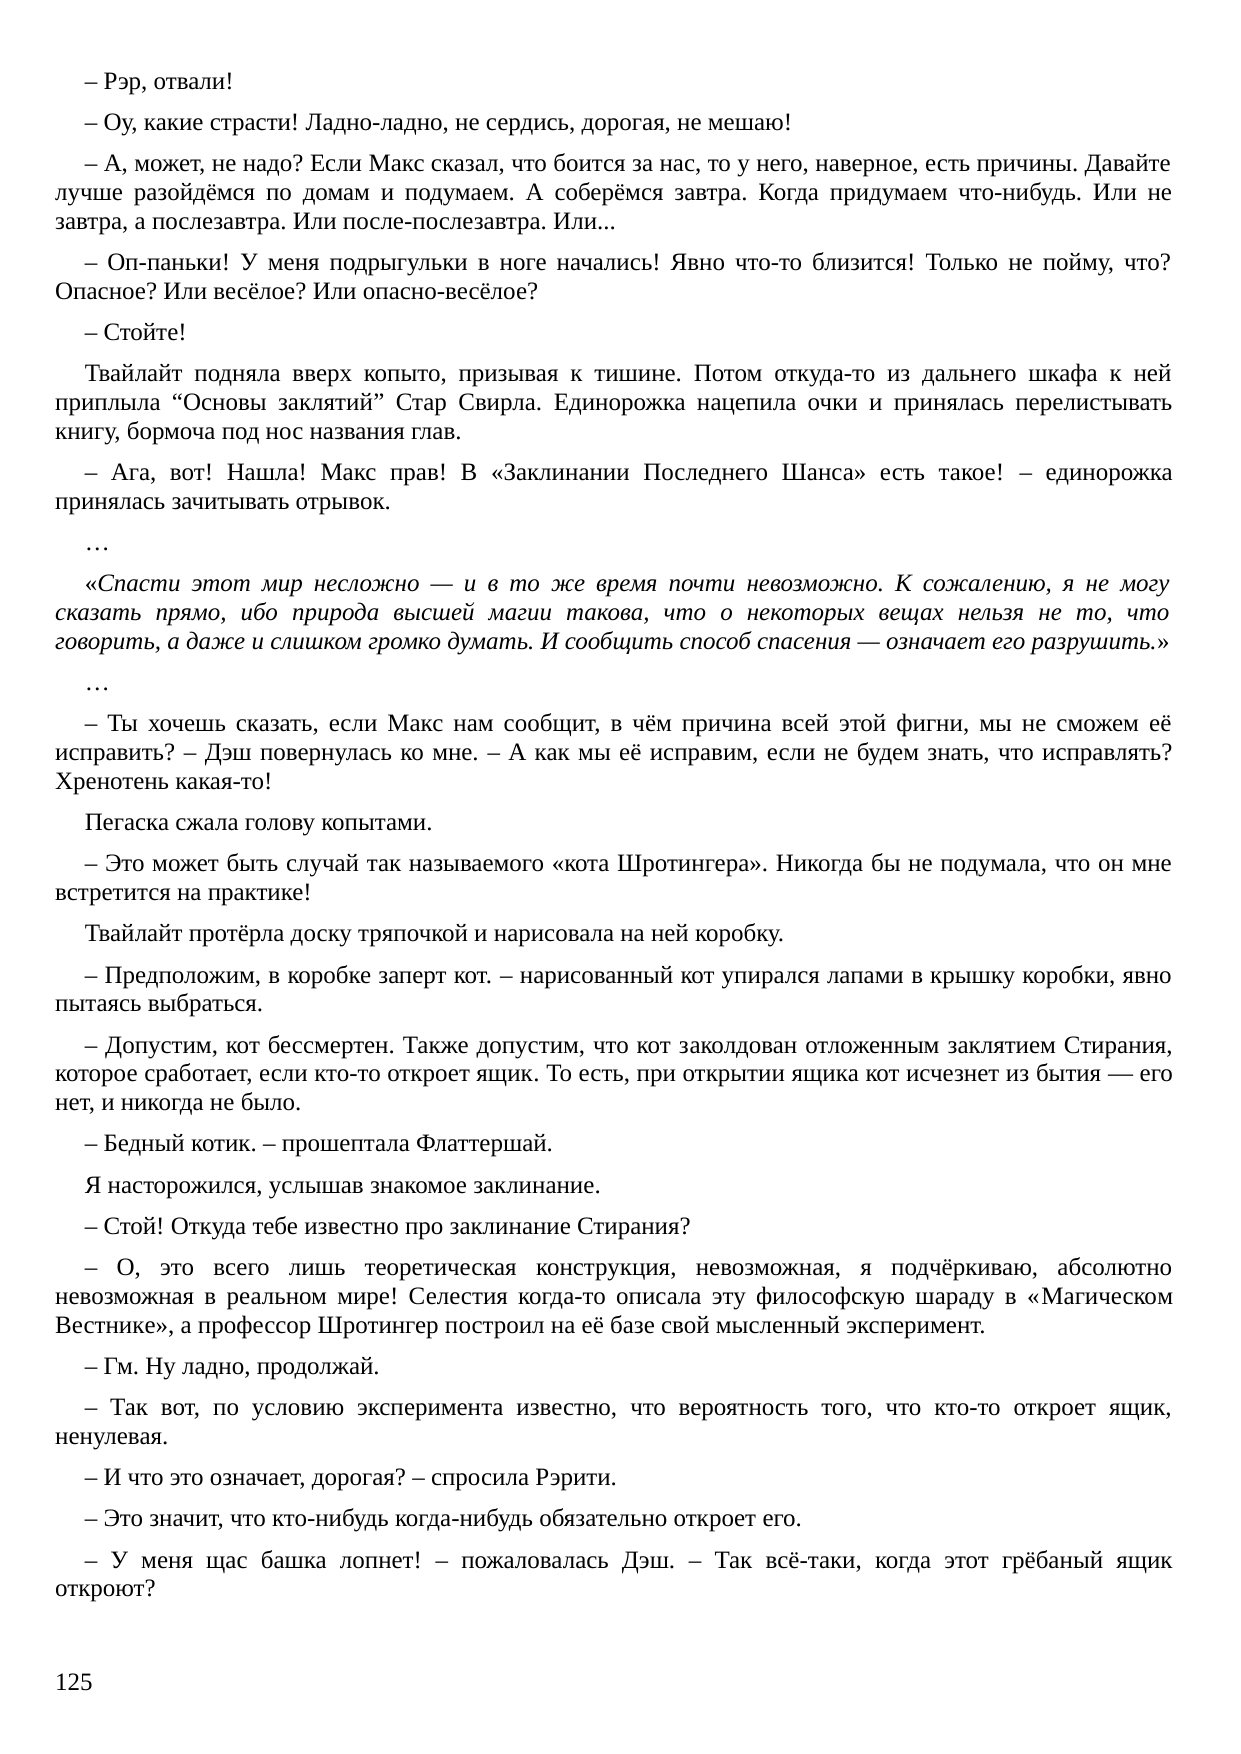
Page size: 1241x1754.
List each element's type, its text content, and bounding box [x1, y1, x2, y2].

text – Допустим, кот бессмертен. Также допустим, что кот заколдован отложенным заклятием Стирания, которое сработает, если кто-то откроет ящик. То есть, при открытии ящика кот исчезнет из бытия — его нет, и никогда не было. [55, 1030, 1173, 1116]
text – Рэр, отвали! [55, 66, 1173, 95]
text – Стой! Откуда тебе известно про заклинание Стирания? [55, 1211, 1173, 1240]
text … [55, 527, 1173, 556]
text Пегаска сжала голову копытами. [55, 807, 1173, 836]
text – Бедный котик. – прошептала Флаттершай. [55, 1128, 1173, 1157]
text «Спасти этот мир несложно — и в то же время почти невозможно. К сожалению, я не могу сказать прямо, ибо природа высшей магии такова, что о некоторых вещах нельзя не то, что говорить, а даже и слишком громко думать. И сообщить способ спасения — означает его разрушить.» [55, 568, 1173, 655]
text – У меня щас башка лопнет! – пожаловалась Дэш. – Так всё-таки, когда этот грёбаный ящик откроют? [55, 1545, 1173, 1602]
text – Это значит, что кто-нибудь когда-нибудь обязательно откроет его. [55, 1503, 1173, 1532]
text – Стойте! [55, 317, 1173, 346]
text – Гм. Ну ладно, продолжай. [55, 1351, 1173, 1380]
text – Ага, вот! Нашла! Макс прав! В «Заклинании Последнего Шанса» есть такое! – единорожка принялась зачитывать отрывок. [55, 457, 1173, 515]
text – Предположим, в коробке заперт кот. – нарисованный кот упирался лапами в крышку коробки, явно пытаясь выбраться. [55, 960, 1173, 1017]
text Я насторожился, услышав знакомое заклинание. [55, 1170, 1173, 1198]
text – О, это всего лишь теоретическая конструкция, невозможная, я подчёркиваю, абсолютно невозможная в реальном мире! Селестия когда-то описала эту философскую шараду в «Магическом Вестнике», а профессор Шротингер построил на её базе свой мысленный эксперимент. [55, 1252, 1173, 1338]
text – Это может быть случай так называемого «кота Шротингера». Никогда бы не подумала, что он мне встретится на практике! [55, 848, 1173, 906]
text – И что это означает, дорогая? – спросила Рэрити. [55, 1462, 1173, 1491]
text – Оу, какие страсти! Ладно-ладно, не сердись, дорогая, не мешаю! [55, 107, 1173, 136]
text – Оп-паньки! У меня подрыгульки в ноге начались! Явно что-то близится! Только не пойму, что? Опасное? Или весёлое? Или опасно-весёлое? [55, 247, 1173, 305]
text – А, может, не надо? Если Макс сказал, что боится за нас, то у него, наверное, есть причины. Давайте лучше разойдёмся по домам и подумаем. А соберёмся завтра. Когда придумаем что-нибудь. Или не завтра, а послезавтра. Или после-послезавтра. Или... [55, 148, 1173, 235]
text – Ты хочешь сказать, если Макс нам сообщит, в чём причина всей этой фигни, мы не сможем её исправить? – Дэш повернулась ко мне. – А как мы её исправим, если не будем знать, что исправлять? Хренотень какая-то! [55, 708, 1173, 795]
text Твайлайт протёрла доску тряпочкой и нарисовала на ней коробку. [55, 918, 1173, 947]
text … [55, 667, 1173, 696]
text Твайлайт подняла вверх копыто, призывая к тишине. Потом откуда-то из дальнего шкафа к ней приплыла “Основы заклятий” Стар Свирла. Единорожка нацепила очки и принялась перелистывать книгу, бормоча под нос названия глав. [55, 358, 1173, 445]
text – Так вот, по условию эксперимента известно, что вероятность того, что кто-то откроет ящик, ненулевая. [55, 1392, 1173, 1450]
